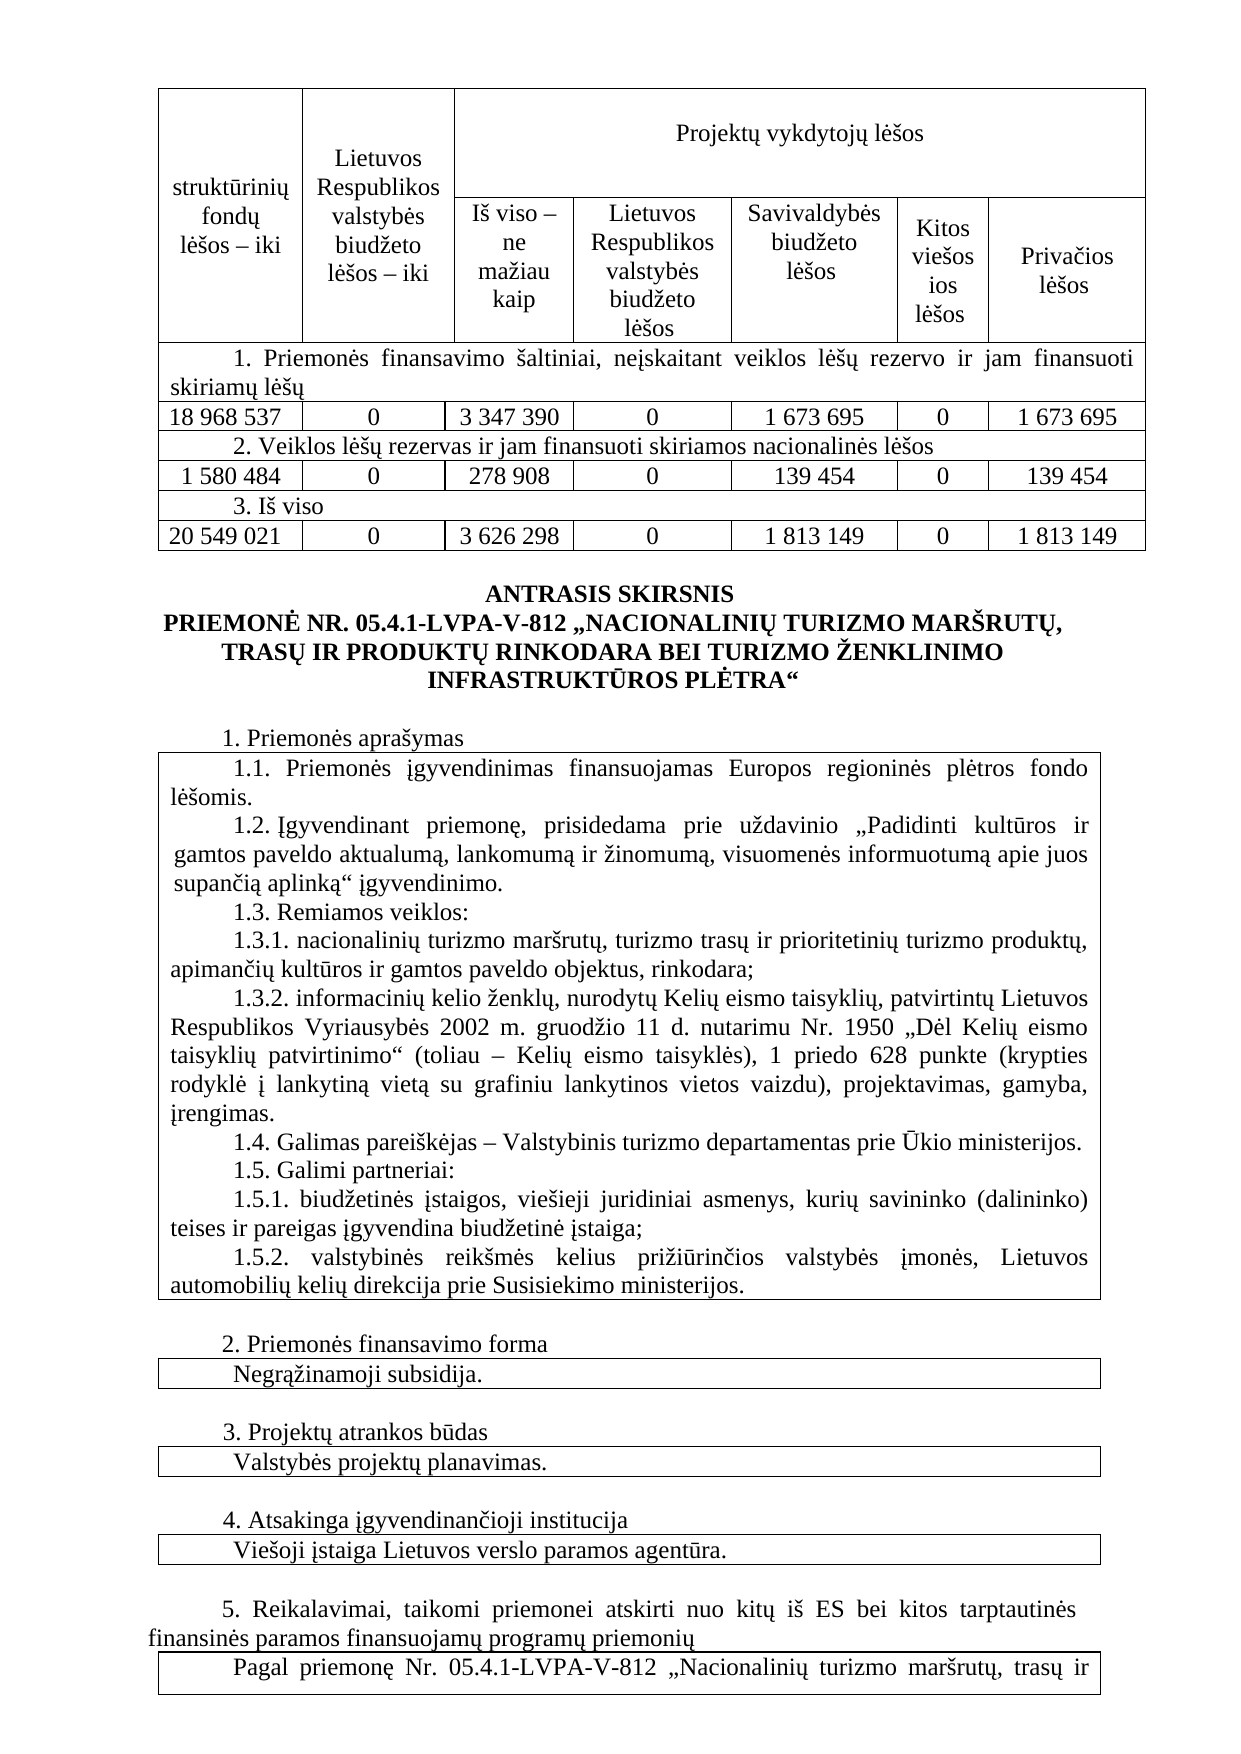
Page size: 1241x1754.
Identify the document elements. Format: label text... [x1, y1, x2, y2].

text 4. Atsakinga įgyvendinančioji institucija [223, 1506, 1078, 1534]
text PRIEMONĖ NR. 05.4.1-LVPA-V-812 „NACIONALINIŲ TURIZMO MARŠRUTŲ, TRASŲ IR PRODUKTŲ RINKODARA BEI TURIZMO ŽENKLINIMO INFRASTRUKTŪROS PLĖTRA“ [148, 608, 1078, 694]
table_cell 1. Priemonės finansavimo šaltiniai, neįskaitant veiklos lėšų rezervo ir jam finansuoti skiriamų lėšų [159, 343, 1145, 401]
table_cell 18 968 537 [159, 402, 302, 430]
table_cell 2. Veiklos lėšų rezervas ir jam finansuoti skiriamos nacionalinės lėšos [159, 431, 1145, 460]
text 3. Projektų atrankos būdas [223, 1417, 1078, 1446]
table_cell 278 908 [446, 461, 573, 490]
text 2. Priemonės finansavimo forma [222, 1329, 1078, 1358]
table_header Pagal priemonę Nr. 05.4.1-LVPA-V-812 „Nacionalinių turizmo maršrutų, trasų ir [159, 1653, 1100, 1694]
table_cell 1 673 695 [732, 402, 897, 430]
table_header 1.1. Priemonės įgyvendinimas finansuojamas Europos regioninės plėtros fondo lėšomis. [159, 753, 1100, 810]
table_cell 0 [574, 402, 731, 430]
table_cell Kitos viešosios lėšos [898, 198, 988, 342]
table_cell 0 [574, 521, 731, 549]
table_cell 0 [303, 461, 444, 490]
table_cell 1.3. Remiamos veiklos: 1.3.1. nacionalinių turizmo maršrutų, turizmo trasų ir prioritetinių turizmo produktų, apimančių kultūros ir gamtos paveldo objektus, rinkodara; 1.3.2. informacinių kelio ženklų, nurodytų Kelių eismo taisyklių, patvirtintų Lietuvos Respublikos Vyriausybės 2002 m. gruodžio 11 d. nutarimu Nr. 1950 „Dėl Kelių eismo taisyklių patvirtinimo“ (toliau – Kelių eismo taisyklės), 1 priedo 628 punkte (krypties rodyklė į lankytiną vietą su grafiniu lankytinos vietos vaizdu), projektavimas, gamyba, įrengimas. [159, 897, 1100, 1127]
table_cell 1 580 484 [159, 461, 302, 490]
table_cell 0 [898, 461, 988, 490]
table_cell Lietuvos Respublikos valstybės biudžeto lėšos [574, 198, 731, 342]
table_cell 0 [898, 521, 988, 549]
text 1. Priemonės aprašymas [215, 723, 1078, 752]
table_cell 1 813 149 [989, 521, 1145, 549]
table_header Valstybės projektų planavimas. [159, 1447, 1100, 1476]
text 5. Reikalavimai, taikomi priemonei atskirti nuo kitų iš ES bei kitos tarptautinės finansinės paramos finansuojamų programų priemonių [148, 1594, 1078, 1651]
table_cell 139 454 [732, 461, 897, 490]
table_cell 1 813 149 [732, 521, 897, 549]
text ANTRASIS SKIRSNIS [148, 579, 1078, 608]
table_cell 1.4. Galimas pareiškėjas – Valstybinis turizmo departamentas prie Ūkio ministerijos. 1.5. Galimi partneriai: 1.5.1. biudžetinės įstaigos, viešieji juridiniai asmenys, kurių savininko (dalininko) teises ir pareigas įgyvendina biudžetinė įstaiga; 1.5.2. valstybinės reikšmės kelius prižiūrinčios valstybės įmonės, Lietuvos automobilių kelių direkcija prie Susisiekimo ministerijos. [159, 1127, 1100, 1299]
table_cell 3. Iš viso [159, 491, 1145, 520]
table_cell Projektų vykdytojų lėšos [455, 89, 1145, 197]
table_cell Lietuvos Respublikos valstybės biudžeto lėšos – iki [303, 89, 454, 342]
table_header Viešoji įstaiga Lietuvos verslo paramos agentūra. [159, 1535, 1100, 1564]
table_cell 3 347 390 [446, 402, 573, 430]
table_cell 0 [303, 521, 444, 549]
table_cell 0 [574, 461, 731, 490]
table_cell 1.2. Įgyvendinant priemonę, prisidedama prie uždavinio „Padidinti kultūros ir gamtos paveldo aktualumą, lankomumą ir žinomumą, visuomenės informuotumą apie juos supančią aplinką“ įgyvendinimo. [159, 810, 1100, 897]
table_cell 3 626 298 [446, 521, 573, 549]
table_cell Iš viso – ne mažiau kaip [455, 198, 573, 342]
table_cell Privačios lėšos [989, 198, 1145, 342]
table_cell struktūrinių fondų lėšos – iki [159, 89, 302, 342]
table_cell 0 [898, 402, 988, 430]
table_header Negrąžinamoji subsidija. [159, 1359, 1100, 1387]
table_cell 1 673 695 [989, 402, 1145, 430]
table_cell 139 454 [989, 461, 1145, 490]
table_cell 0 [303, 402, 444, 430]
table_cell 20 549 021 [159, 521, 302, 549]
table_cell Savivaldybės biudžeto lėšos [732, 198, 897, 342]
